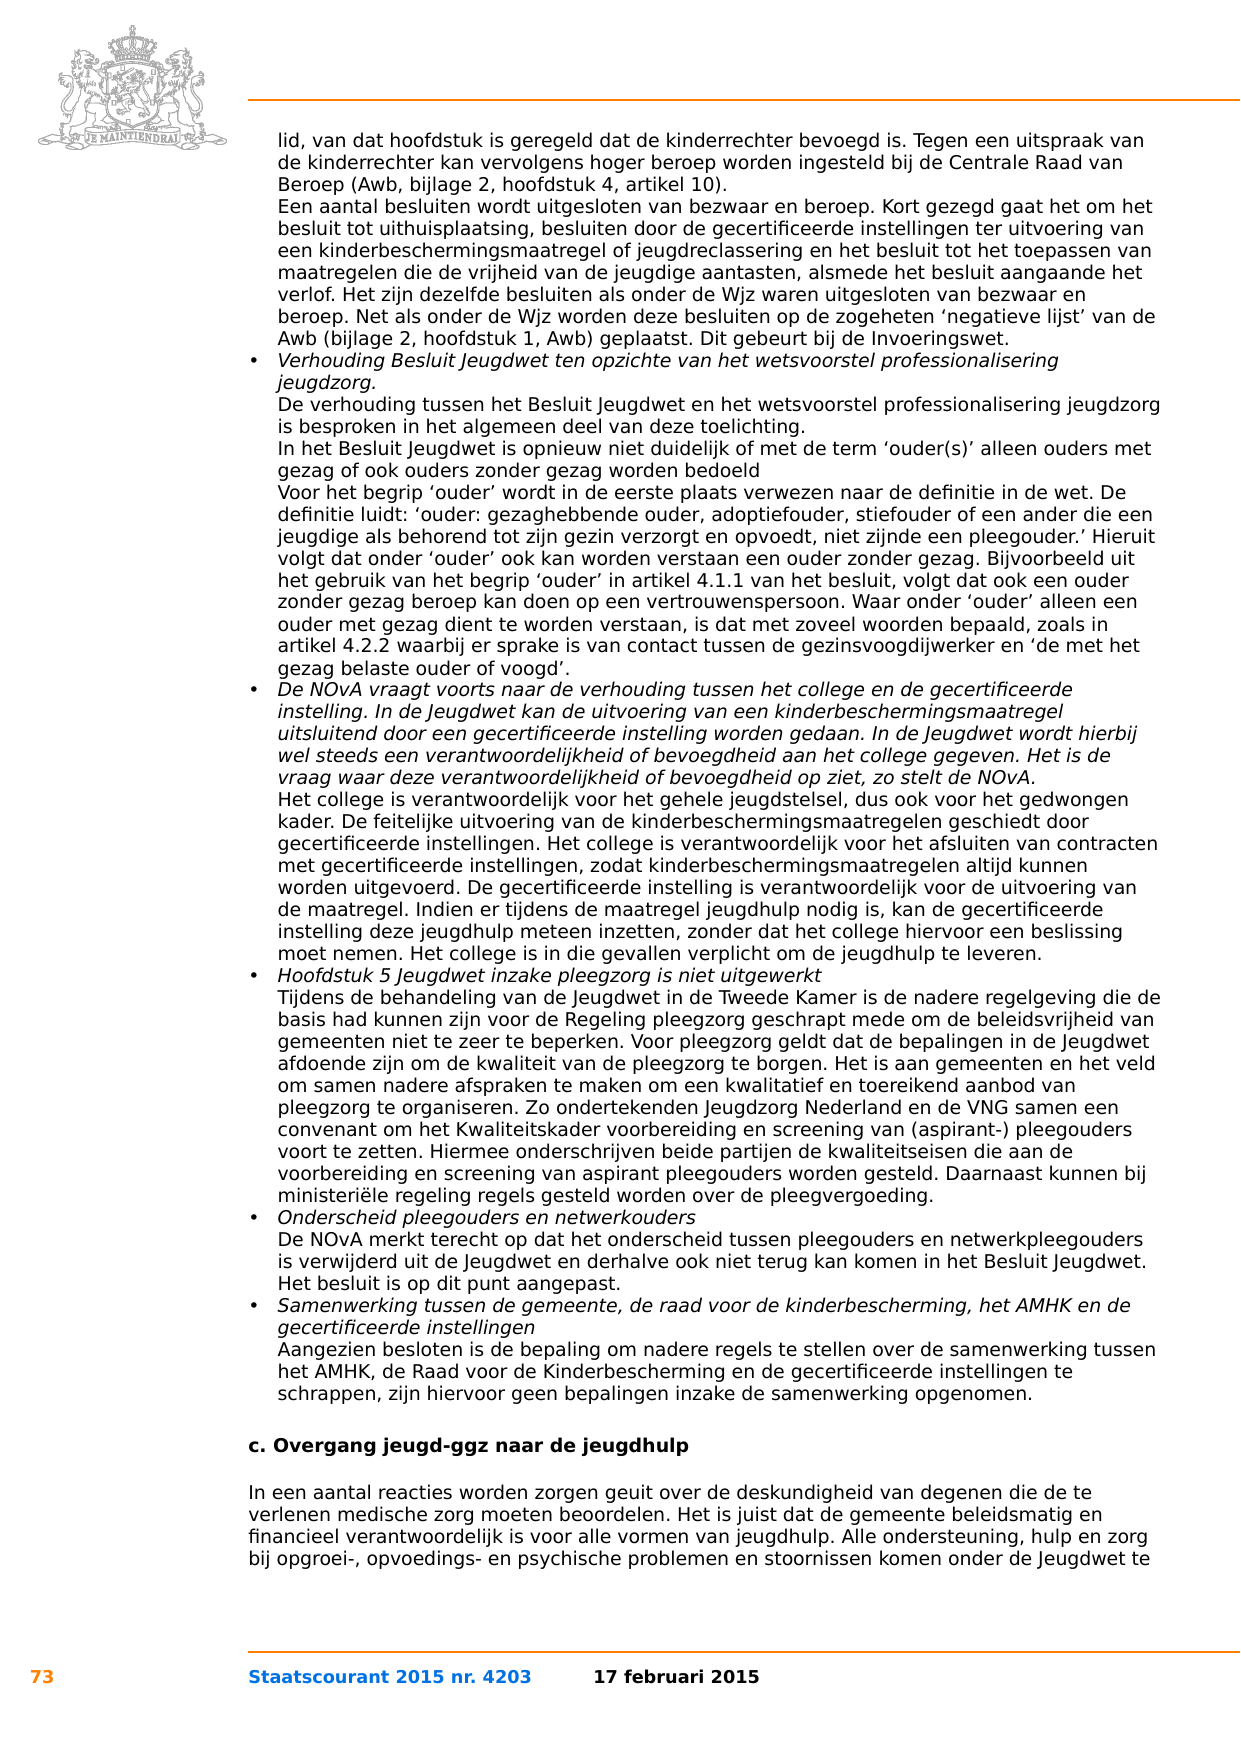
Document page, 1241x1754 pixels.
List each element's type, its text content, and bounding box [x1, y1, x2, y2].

text Aangezien besloten is de bepaling om nadere regels te stellen over de samenwerking tussen het AMHK, de Raad voor de Kinderbescherming en de gecertificeerde instellingen te schrappen, zijn hiervoor geen bepalingen inzake de samenwerking opgenomen. [277, 1339, 1163, 1405]
text De NOvA merkt terecht op dat het onderscheid tussen pleegouders en netwerkpleegouders is verwijderd uit de Jeugdwet en derhalve ook niet terug kan komen in het Besluit Jeugdwet. Het besluit is op dit punt aangepast. [277, 1229, 1163, 1295]
text Het college is verantwoordelijk voor het gehele jeugdstelsel, dus ook voor het gedwongen kader. De feitelijke uitvoering van de kinderbeschermingsmaatregelen geschiedt door gecertificeerde instellingen. Het college is verantwoordelijk voor het afsluiten van contracten met gecertificeerde instellingen, zodat kinderbeschermingsmaatregelen altijd kunnen worden uitgevoerd. De gecertificeerde instelling is verantwoordelijk voor de uitvoering van de maatregel. Indien er tijdens de maatregel jeugdhulp nodig is, kan de gecertificeerde instelling deze jeugdhulp meteen inzetten, zonder dat het college hiervoor een beslissing moet nemen. Het college is in die gevallen verplicht om de jeugdhulp te leveren. [277, 789, 1163, 965]
picture [38, 25, 227, 150]
text Een aantal besluiten wordt uitgesloten van bezwaar en beroep. Kort gezegd gaat het om het besluit tot uithuisplaatsing, besluiten door de gecertificeerde instellingen ter uitvoering van een kinderbeschermingsmaatregel of jeugdreclassering en het besluit tot het toepassen van maatregelen die de vrijheid van de jeugdige aantasten, alsmede het besluit aangaande het verlof. Het zijn dezelfde besluiten als onder de Wjz waren uitgesloten van bezwaar en beroep. Net als onder de Wjz worden deze besluiten op de zogeheten ‘negatieve lijst’ van de Awb (bijlage 2, hoofdstuk 1, Awb) geplaatst. Dit gebeurt bij de Invoeringswet. [277, 196, 1163, 350]
text In het Besluit Jeugdwet is opnieuw niet duidelijk of met de term ‘ouder(s)’ alleen ouders met gezag of ook ouders zonder gezag worden bedoeld [277, 438, 1163, 482]
text lid, van dat hoofdstuk is geregeld dat de kinderrechter bevoegd is. Tegen een uitspraak van de kinderrechter kan vervolgens hoger beroep worden ingesteld bij de Centrale Raad van Beroep (Awb, bijlage 2, hoofdstuk 4, artikel 10). [277, 130, 1163, 196]
text • Hoofdstuk 5 Jeugdwet inzake pleegzorg is niet uitgewerkt [248, 965, 1163, 987]
text • Verhouding Besluit Jeugdwet ten opzichte van het wetsvoorstel professionalisering jeugdzorg. [248, 350, 1163, 394]
text Tijdens de behandeling van de Jeugdwet in de Tweede Kamer is de nadere regelgeving die de basis had kunnen zijn voor de Regeling pleegzorg geschrapt mede om de beleidsvrijheid van gemeenten niet te zeer te beperken. Voor pleegzorg geldt dat de bepalingen in de Jeugdwet afdoende zijn om de kwaliteit van de pleegzorg te borgen. Het is aan gemeenten en het veld om samen nadere afspraken te maken om een kwalitatief en toereikend aanbod van pleegzorg te organiseren. Zo ondertekenden Jeugdzorg Nederland en de VNG samen een convenant om het Kwaliteitskader voorbereiding en screening van (aspirant-) pleegouders voort te zetten. Hiermee onderschrijven beide partijen de kwaliteitseisen die aan de voorbereiding en screening van aspirant pleegouders worden gesteld. Daarnaast kunnen bij ministeriële regeling regels gesteld worden over de pleegvergoeding. [277, 987, 1163, 1207]
text In een aantal reacties worden zorgen geuit over de deskundigheid van degenen die de te verlenen medische zorg moeten beoordelen. Het is juist dat de gemeente beleidsmatig en financieel verantwoordelijk is voor alle vormen van jeugdhulp. Alle ondersteuning, hulp en zorg bij opgroei-, opvoedings- en psychische problemen en stoornissen komen onder de Jeugdwet te [248, 1482, 1163, 1569]
text De verhouding tussen het Besluit Jeugdwet en het wetsvoorstel professionalisering jeugdzorg is besproken in het algemeen deel van deze toelichting. [277, 394, 1163, 438]
text • De NOvA vraagt voorts naar de verhouding tussen het college en de gecertificeerde instelling. In de Jeugdwet kan de uitvoering van een kinderbeschermingsmaatregel uitsluitend door een gecertificeerde instelling worden gedaan. In de Jeugdwet wordt hierbij wel steeds een verantwoordelijkheid of bevoegdheid aan het college gegeven. Het is de vraag waar deze verantwoordelijkheid of bevoegdheid op ziet, zo stelt de NOvA. [248, 679, 1163, 789]
subtitle c. Overgang jeugd-ggz naar de jeugdhulp [248, 1435, 1163, 1457]
text • Samenwerking tussen de gemeente, de raad voor de kinderbescherming, het AMHK en de gecertificeerde instellingen [248, 1295, 1163, 1339]
text • Onderscheid pleegouders en netwerkouders [248, 1207, 1163, 1229]
text Voor het begrip ‘ouder’ wordt in de eerste plaats verwezen naar de definitie in de wet. De definitie luidt: ‘ouder: gezaghebbende ouder, adoptiefouder, stiefouder of een ander die een jeugdige als behorend tot zijn gezin verzorgt en opvoedt, niet zijnde een pleegouder.’ Hieruit volgt dat onder ‘ouder’ ook kan worden verstaan een ouder zonder gezag. Bijvoorbeeld uit het gebruik van het begrip ‘ouder’ in artikel 4.1.1 van het besluit, volgt dat ook een ouder zonder gezag beroep kan doen op een vertrouwenspersoon. Waar onder ‘ouder’ alleen een ouder met gezag dient te worden verstaan, is dat met zoveel woorden bepaald, zoals in artikel 4.2.2 waarbij er sprake is van contact tussen de gezinsvoogdijwerker en ‘de met het gezag belaste ouder of voogd’. [277, 482, 1163, 679]
